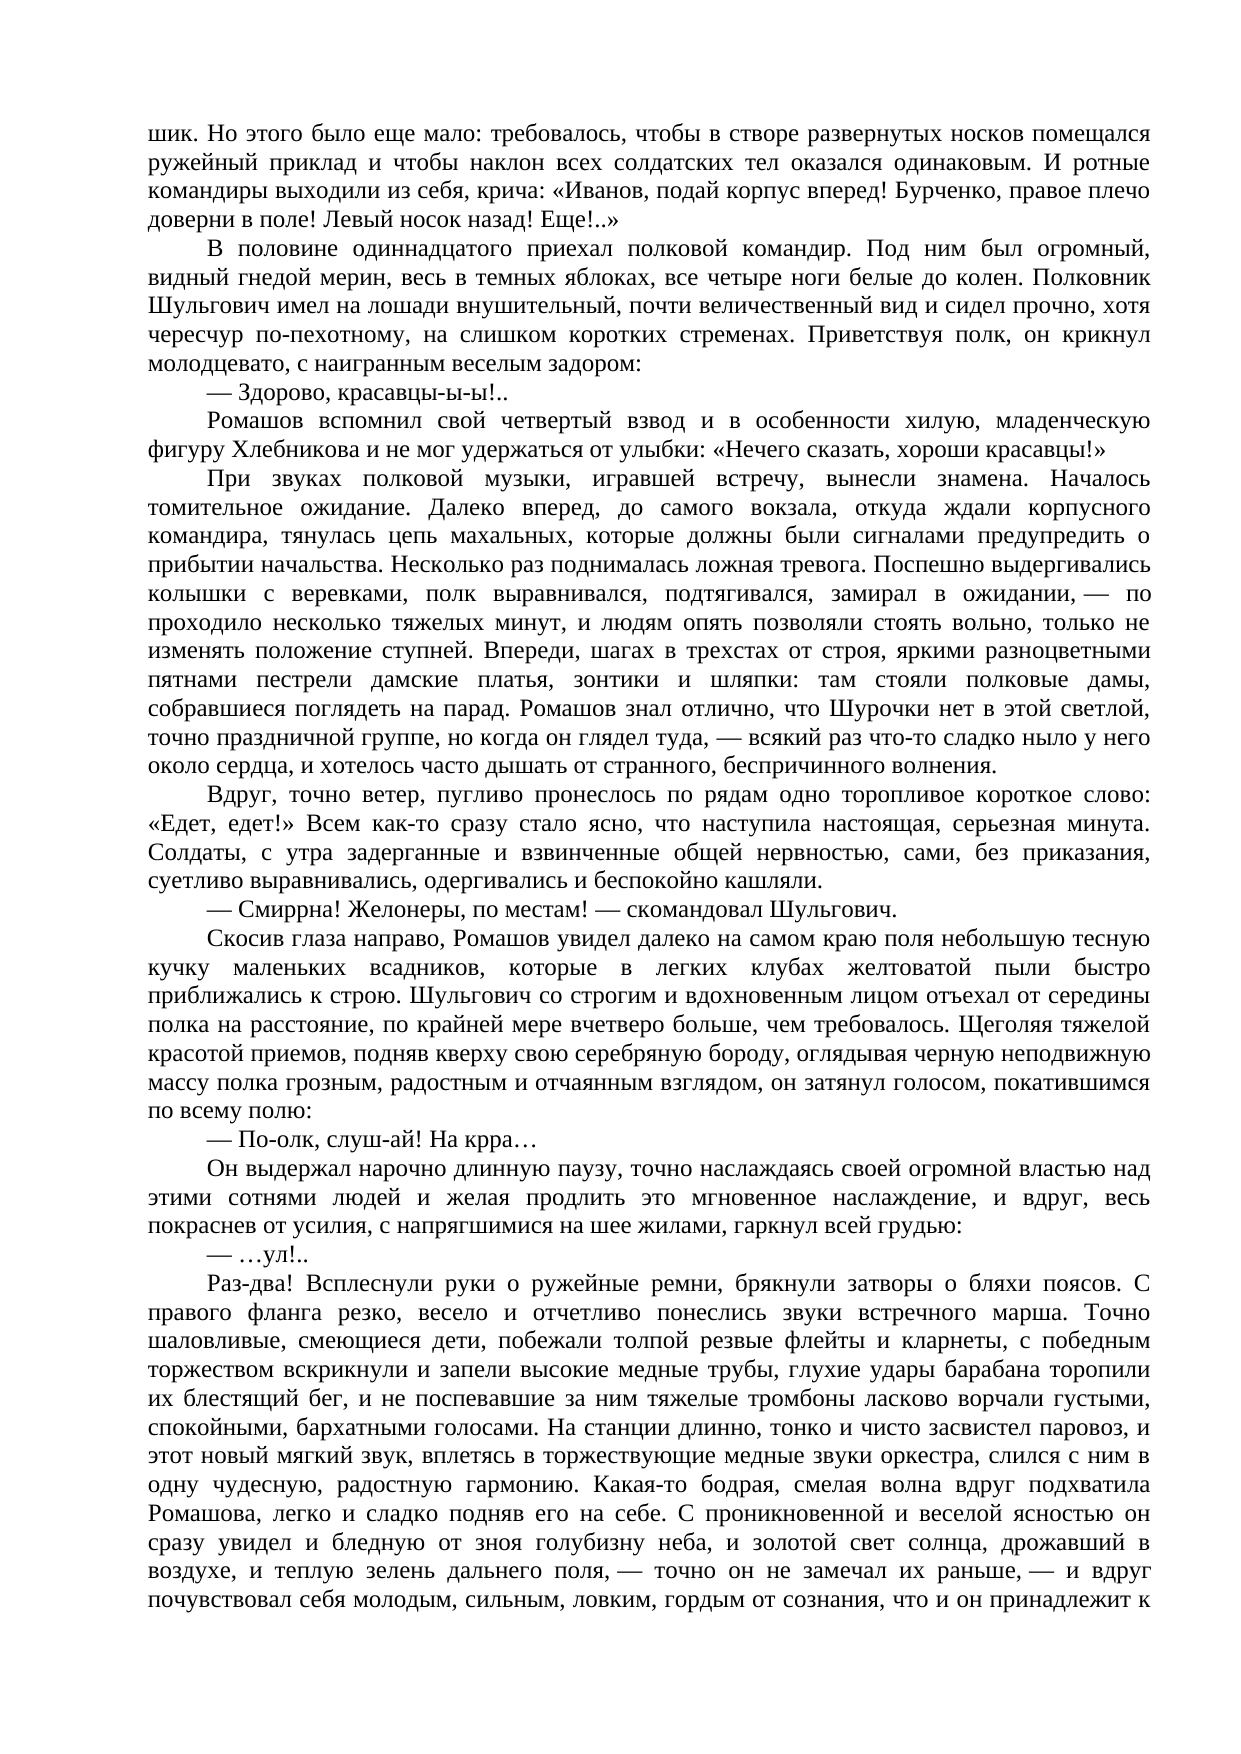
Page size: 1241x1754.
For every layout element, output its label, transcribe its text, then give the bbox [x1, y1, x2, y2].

text Ромашов вспомнил свой четвертый взвод и в особенности хилую, младенческую фигуру Хлебникова и не мог удержаться от улыбки: «Нечего сказать, хороши красавцы!» [148, 406, 1152, 463]
text шик. Но этого было еще мало: требовалось, чтобы в створе развернутых носков помещался ружейный приклад и чтобы наклон всех солдатских тел оказался одинаковым. И ротные командиры выходили из себя, крича: «Иванов, подай корпус вперед! Бурченко, правое плечо доверни в поле! Левый носок назад! Еще!..» [148, 118, 1152, 233]
text — …ул!.. [148, 1239, 1152, 1268]
text В половине одиннадцатого приехал полковой командир. Под ним был огромный, видный гнедой мерин, весь в темных яблоках, все четыре ноги белые до колен. Полковник Шульгович имел на лошади внушительный, почти величественный вид и сидел прочно, хотя чересчур по-пехотному, на слишком коротких стременах. Приветствуя полк, он крикнул молодцевато, с наигранным веселым задором: [148, 233, 1152, 377]
text Он выдержал нарочно длинную паузу, точно наслаждаясь своей огромной властью над этими сотнями людей и желая продлить это мгновенное наслаждение, и вдруг, весь покраснев от усилия, с напрягшимися на шее жилами, гаркнул всей грудью: [148, 1153, 1152, 1239]
text При звуках полковой музыки, игравшей встречу, вынесли знамена. Началось томительное ожидание. Далеко вперед, до самого вокзала, откуда ждали корпусного командира, тянулась цепь махальных, которые должны были сигналами предупредить о прибытии начальства. Несколько раз поднималась ложная тревога. Поспешно выдергивались колышки с веревками, полк выравнивался, подтягивался, замирал в ожидании, — по проходило несколько тяжелых минут, и людям опять позволяли стоять вольно, только не изменять положение ступней. Впереди, шагах в трехстах от строя, яркими разноцветными пятнами пестрели дамские платья, зонтики и шляпки: там стояли полковые дамы, собравшиеся поглядеть на парад. Ромашов знал отлично, что Шурочки нет в этой светлой, точно праздничной группе, но когда он глядел туда, — всякий раз что-то сладко ныло у него около сердца, и хотелось часто дышать от странного, беспричинного волнения. [148, 463, 1152, 779]
text — Смиррна! Желонеры, по местам! — скомандовал Шульгович. [148, 894, 1152, 923]
text Раз-два! Всплеснули руки о ружейные ремни, брякнули затворы о бляхи поясов. С правого фланга резко, весело и отчетливо понеслись звуки встречного марша. Точно шаловливые, смеющиеся дети, побежали толпой резвые флейты и кларнеты, с победным торжеством вскрикнули и запели высокие медные трубы, глухие удары барабана торопили их блестящий бег, и не поспевавшие за ним тяжелые тромбоны ласково ворчали густыми, спокойными, бархатными голосами. На станции длинно, тонко и чисто засвистел паровоз, и этот новый мягкий звук, вплетясь в торжествующие медные звуки оркестра, слился с ним в одну чудесную, радостную гармонию. Какая-то бодрая, смелая волна вдруг подхватила Ромашова, легко и сладко подняв его на себе. С проникновенной и веселой ясностью он сразу увидел и бледную от зноя голубизну неба, и золотой свет солнца, дрожавший в воздухе, и теплую зелень дальнего поля, — точно он не замечал их раньше, — и вдруг почувствовал себя молодым, сильным, ловким, гордым от сознания, что и он принадлежит к [148, 1268, 1152, 1613]
text Скосив глаза направо, Ромашов увидел далеко на самом краю поля небольшую тесную кучку маленьких всадников, которые в легких клубах желтоватой пыли быстро приближались к строю. Шульгович со строгим и вдохновенным лицом отъехал от середины полка на расстояние, по крайней мере вчетверо больше, чем требовалось. Щеголяя тяжелой красотой приемов, подняв кверху свою серебряную бороду, оглядывая черную неподвижную массу полка грозным, радостным и отчаянным взглядом, он затянул голосом, покатившимся по всему полю: [148, 923, 1152, 1124]
text — Здорово, красавцы-ы-ы!.. [148, 377, 1152, 406]
text — По-олк, слуш-ай! На крра… [148, 1124, 1152, 1153]
text Вдруг, точно ветер, пугливо пронеслось по рядам одно торопливое короткое слово: «Едет, едет!» Всем как-то сразу стало ясно, что наступила настоящая, серьезная минута. Солдаты, с утра задерганные и взвинченные общей нервностью, сами, без приказания, суетливо выравнивались, одергивались и беспокойно кашляли. [148, 779, 1152, 894]
